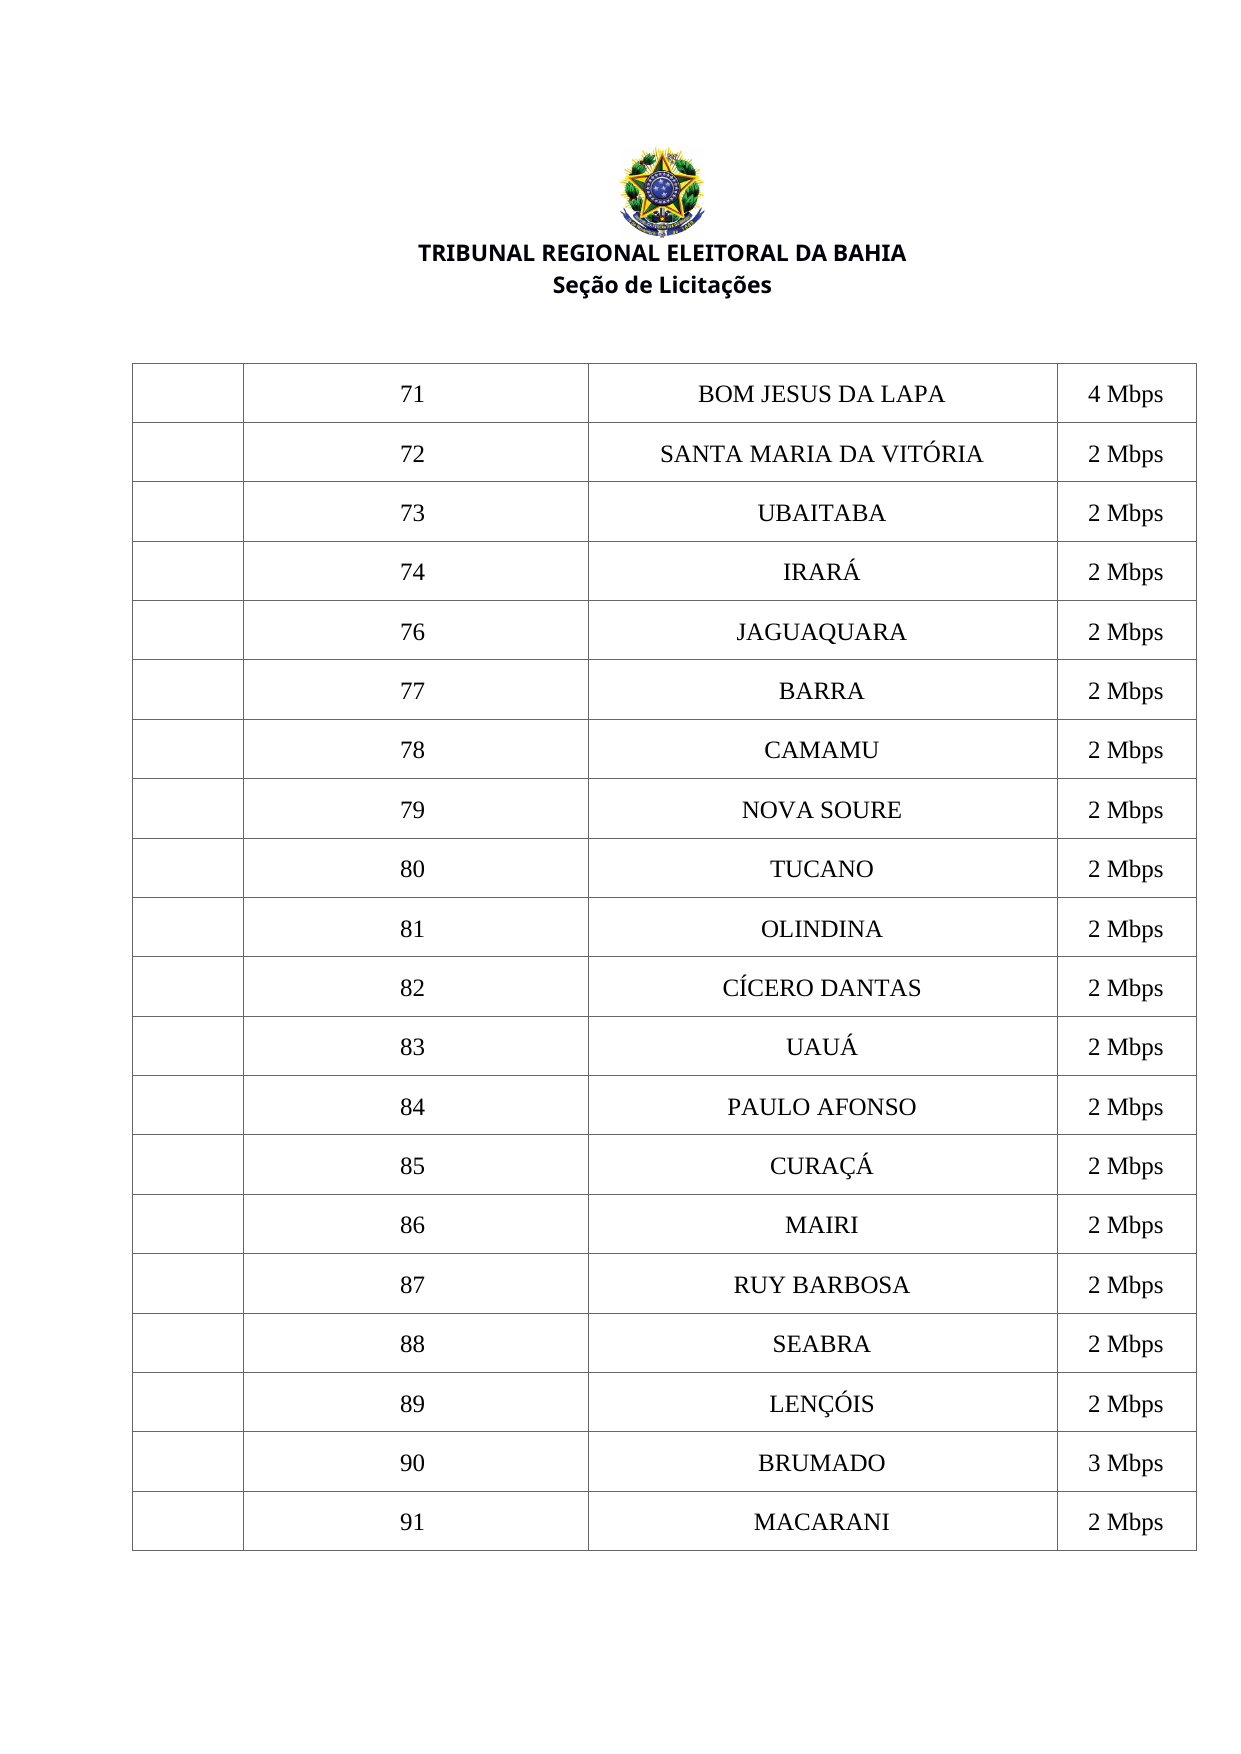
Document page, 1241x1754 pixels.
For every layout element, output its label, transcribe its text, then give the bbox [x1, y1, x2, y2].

table_cell 3 Mbps [1058, 1432, 1196, 1491]
table_cell 2 Mbps [1058, 898, 1196, 956]
table_cell 86 [244, 1195, 588, 1253]
table_cell 2 Mbps [1058, 1373, 1196, 1431]
table_cell 79 [244, 779, 588, 837]
table_cell 2 Mbps [1058, 839, 1196, 897]
table_cell 2 Mbps [1058, 1017, 1196, 1075]
table_cell 88 [244, 1314, 588, 1372]
table_cell UAUÁ [589, 1017, 1057, 1075]
table_cell [133, 779, 243, 837]
table_cell 4 Mbps [1058, 364, 1196, 422]
table_cell PAULO AFONSO [589, 1076, 1057, 1134]
table_cell 87 [244, 1254, 588, 1312]
table_cell 71 [244, 364, 588, 422]
table_cell [133, 839, 243, 897]
table_cell 89 [244, 1373, 588, 1431]
table_cell [133, 1135, 243, 1194]
table_cell 77 [244, 660, 588, 719]
table_cell 2 Mbps [1058, 482, 1196, 541]
table_cell RUY BARBOSA [589, 1254, 1057, 1312]
table_cell 2 Mbps [1058, 660, 1196, 719]
table_cell [133, 898, 243, 956]
table_cell UBAITABA [589, 482, 1057, 541]
table_cell [133, 1492, 243, 1550]
table_cell 2 Mbps [1058, 1314, 1196, 1372]
table_cell NOVA SOURE [589, 779, 1057, 837]
table_cell 74 [244, 542, 588, 600]
table_cell [133, 1195, 243, 1253]
table_cell [133, 720, 243, 778]
table_cell [133, 957, 243, 1016]
table_cell MAIRI [589, 1195, 1057, 1253]
table_cell 85 [244, 1135, 588, 1194]
table_cell 76 [244, 601, 588, 659]
table_cell [133, 1314, 243, 1372]
table_cell 91 [244, 1492, 588, 1550]
table_cell CAMAMU [589, 720, 1057, 778]
table_cell OLINDINA [589, 898, 1057, 956]
table_cell CÍCERO DANTAS [589, 957, 1057, 1016]
table_cell 84 [244, 1076, 588, 1134]
table_cell 2 Mbps [1058, 1254, 1196, 1312]
table_cell SANTA MARIA DA VITÓRIA [589, 423, 1057, 481]
table_cell 81 [244, 898, 588, 956]
table_cell 2 Mbps [1058, 601, 1196, 659]
table_cell 73 [244, 482, 588, 541]
table_cell 2 Mbps [1058, 423, 1196, 481]
table_cell 82 [244, 957, 588, 1016]
table_cell [133, 1254, 243, 1312]
table_cell 2 Mbps [1058, 1195, 1196, 1253]
table_cell 2 Mbps [1058, 1492, 1196, 1550]
table_cell LENÇÓIS [589, 1373, 1057, 1431]
table_cell [133, 1373, 243, 1431]
table_cell CURAÇÁ [589, 1135, 1057, 1194]
table_cell MACARANI [589, 1492, 1057, 1550]
table_cell 83 [244, 1017, 588, 1075]
table_cell [133, 542, 243, 600]
table_cell 2 Mbps [1058, 1076, 1196, 1134]
table_cell IRARÁ [589, 542, 1057, 600]
table_cell 2 Mbps [1058, 542, 1196, 600]
table_cell BOM JESUS DA LAPA [589, 364, 1057, 422]
table_cell 72 [244, 423, 588, 481]
table_cell BRUMADO [589, 1432, 1057, 1491]
table_cell 90 [244, 1432, 588, 1491]
table_cell 2 Mbps [1058, 779, 1196, 837]
table_cell [133, 482, 243, 541]
table_cell 78 [244, 720, 588, 778]
table_cell [133, 601, 243, 659]
table_cell [133, 1017, 243, 1075]
table_cell SEABRA [589, 1314, 1057, 1372]
table_cell 80 [244, 839, 588, 897]
table_cell 2 Mbps [1058, 957, 1196, 1016]
table_cell [133, 660, 243, 719]
table_cell 2 Mbps [1058, 720, 1196, 778]
table_cell [133, 423, 243, 481]
table_cell [133, 1076, 243, 1134]
table_cell 2 Mbps [1058, 1135, 1196, 1194]
table_cell TUCANO [589, 839, 1057, 897]
table_cell [133, 1432, 243, 1491]
table_cell [133, 364, 243, 422]
table_cell BARRA [589, 660, 1057, 719]
table_cell JAGUAQUARA [589, 601, 1057, 659]
